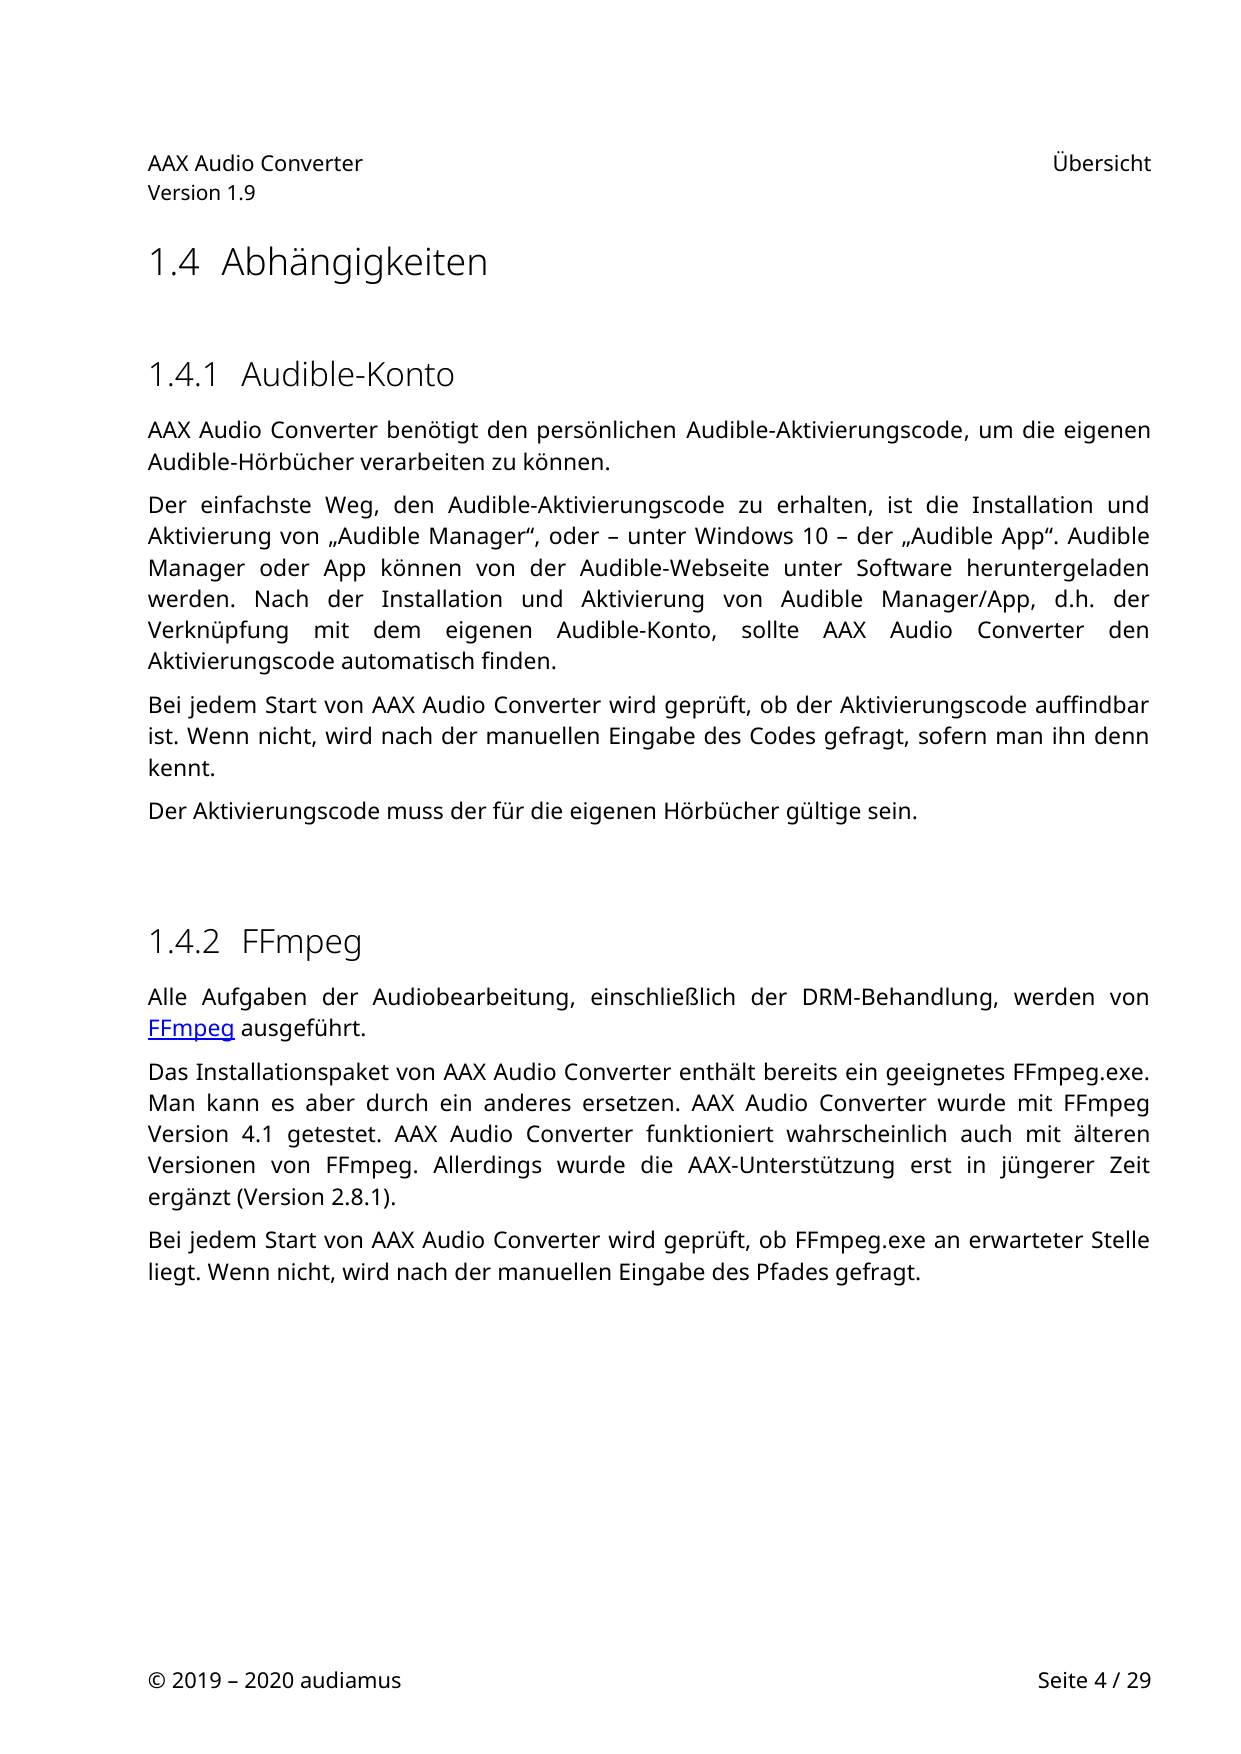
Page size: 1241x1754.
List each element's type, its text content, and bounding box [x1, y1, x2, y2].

subtitle Abhängigkeiten [148, 235, 1152, 286]
subtitle FFmpeg [148, 918, 1152, 963]
text Bei jedem Start von AAX Audio Converter wird geprüft, ob der Aktivierungscode auffindbar ist. Wenn nicht, wird nach der manuellen Eingabe des Codes gefragt, sofern man ihn denn kennt. [148, 689, 1152, 783]
text Der Aktivierungscode muss der für die eigenen Hörbücher gültige sein. [148, 795, 1152, 826]
text AAX Audio Converter benötigt den persönlichen Audible-Aktivierungscode, um die eigenen Audible-Hörbücher verarbeiten zu können. [148, 414, 1152, 477]
subtitle Audible-Konto [148, 351, 1152, 396]
text Der einfachste Weg, den Audible-Aktivierungscode zu erhalten, ist die Installation und Aktivierung von „Audible Manager“, oder – unter Windows 10 – der „Audible App“. Audible Manager oder App können von der Audible-Webseite unter Software heruntergeladen werden. Nach der Installation und Aktivierung von Audible Manager/App, d.h. der Verknüpfung mit dem eigenen Audible-Konto, sollte AAX Audio Converter den Aktivierungscode automatisch finden. [148, 489, 1152, 677]
text Das Installationspaket von AAX Audio Converter enthält bereits ein geeignetes FFmpeg.exe. Man kann es aber durch ein anderes ersetzen. AAX Audio Converter wurde mit FFmpeg Version 4.1 getestet. AAX Audio Converter funktioniert wahrscheinlich auch mit älteren Versionen von FFmpeg. Allerdings wurde die AAX-Unterstützung erst in jüngerer Zeit ergänzt (Version 2.8.1). [148, 1056, 1152, 1212]
text Bei jedem Start von AAX Audio Converter wird geprüft, ob FFmpeg.exe an erwarteter Stelle liegt. Wenn nicht, wird nach der manuellen Eingabe des Pfades gefragt. [148, 1224, 1152, 1287]
text Alle Aufgaben der Audiobearbeitung, einschließlich der DRM-Behandlung, werden von FFmpeg ausgeführt. [148, 981, 1152, 1043]
